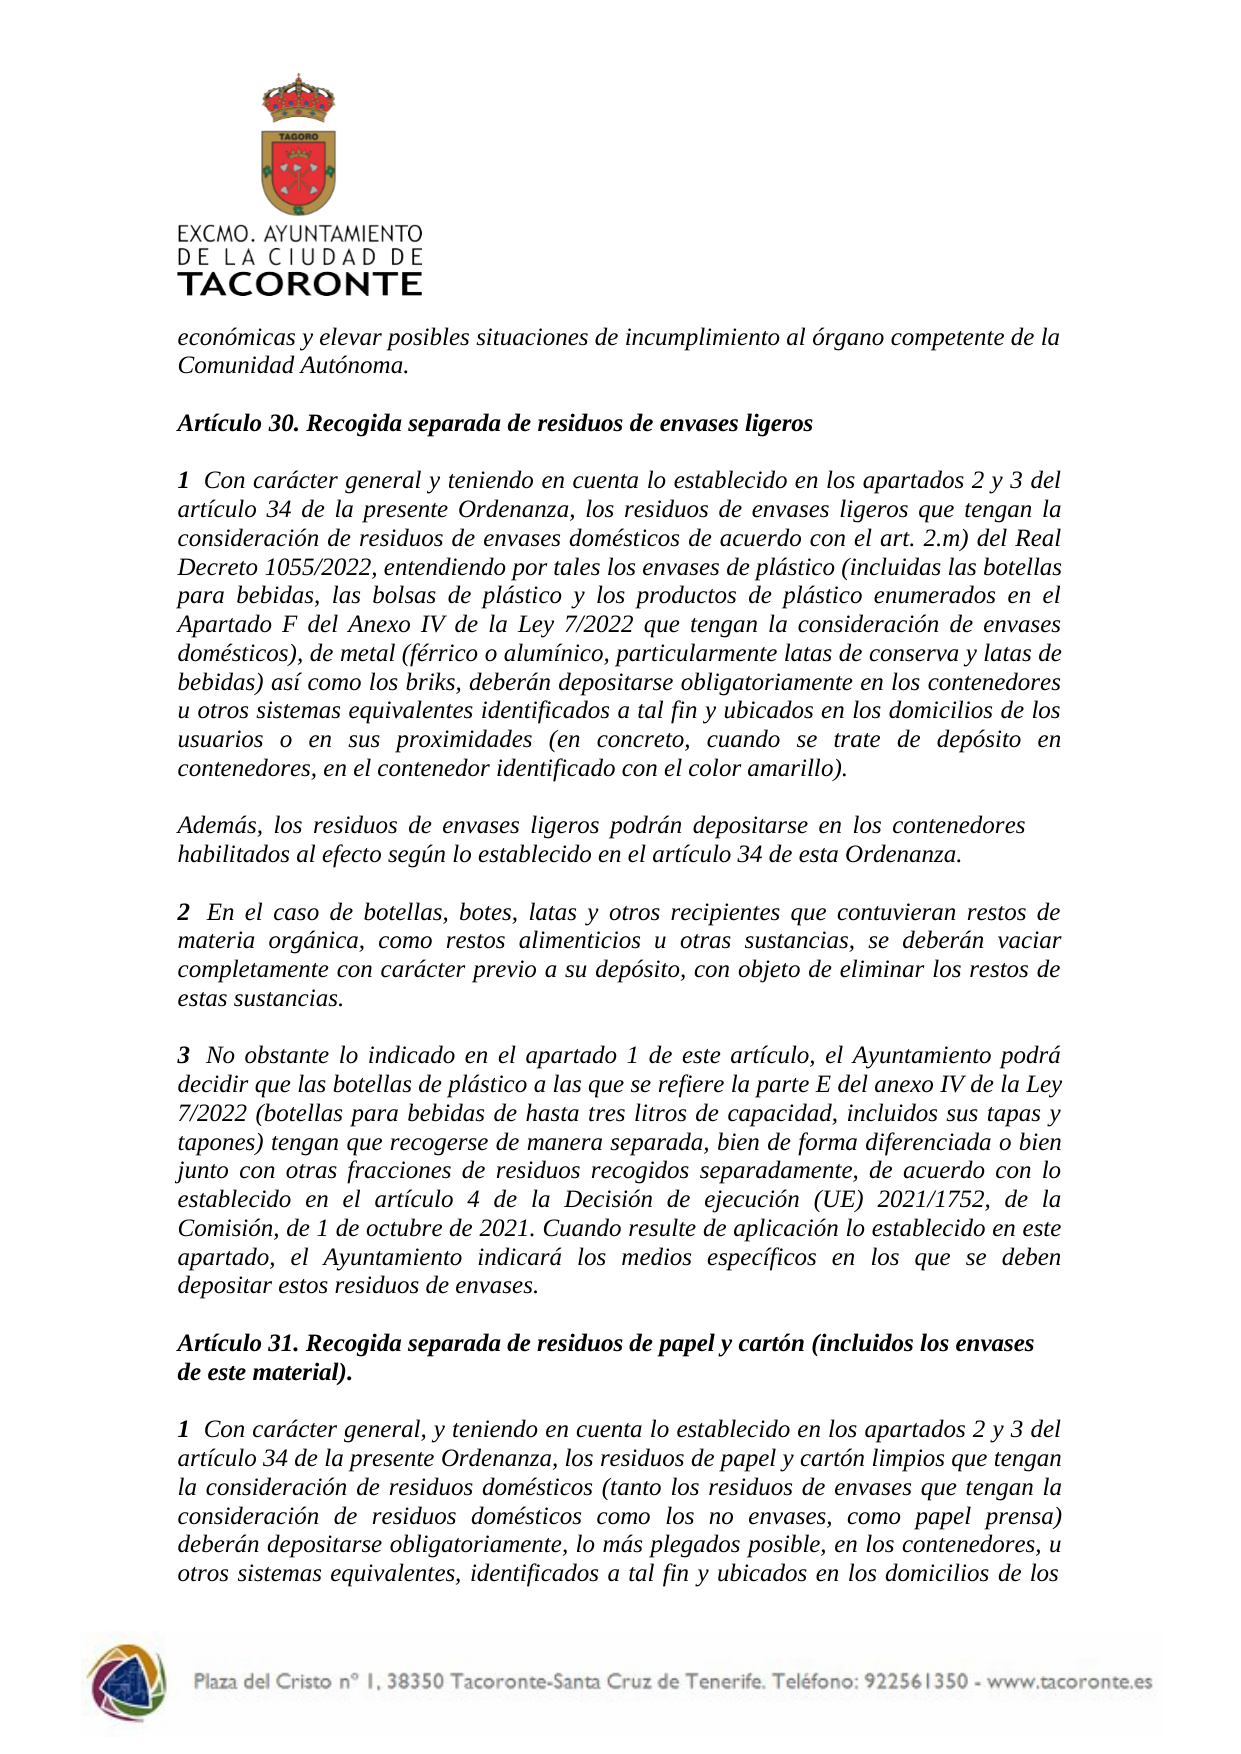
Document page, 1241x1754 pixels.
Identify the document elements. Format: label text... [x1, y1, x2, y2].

subtitle Artículo 30. Recogida separada de residuos de envases ligeros [177, 408, 1093, 437]
picture [80, 1631, 1163, 1737]
list No obstante lo indicado en el apartado 1 de este artículo, el Ayuntamiento podrá decidir que las botellas de plástico a las que se refiere la parte E del anexo IV de la Ley 7/2022 (botellas para bebidas de hasta tres litros de capacidad, incluidos sus tapas y tapones) tengan que recogerse de manera separada, bien de forma diferenciada o bien junto con otras fracciones de residuos recogidos separadamente, de acuerdo con lo establecido en el artículo 4 de la Decisión de ejecución (UE) 2021/1752, de la Comisión, de 1 de octubre de 2021. Cuando resulte de aplicación lo establecido en este apartado, el Ayuntamiento indicará los medios específicos en los que se deben depositar estos residuos de envases. [177, 1041, 1062, 1299]
picture [177, 73, 422, 296]
text económicas y elevar posibles situaciones de incumplimiento al órgano competente de la Comunidad Autónoma. [177, 322, 1093, 379]
list En el caso de botellas, botes, latas y otros recipientes que contuvieran restos de materia orgánica, como restos alimenticios u otras sustancias, se deberán vaciar completamente con carácter previo a su depósito, con objeto de eliminar los restos de estas sustancias. [177, 897, 1062, 1012]
text Además, los residuos de envases ligeros podrán depositarse en los contenedores habilitados al efecto según lo establecido en el artículo 34 de esta Ordenanza. [177, 811, 1093, 868]
list Con carácter general y teniendo en cuenta lo establecido en los apartados 2 y 3 del artículo 34 de la presente Ordenanza, los residuos de envases ligeros que tengan la consideración de residuos de envases domésticos de acuerdo con el art. 2.m) del Real Decreto 1055/2022, entendiendo por tales los envases de plástico (incluidas las botellas para bebidas, las bolsas de plástico y los productos de plástico enumerados en el Apartado F del Anexo IV de la Ley 7/2022 que tengan la consideración de envases domésticos), de metal (férrico o alumínico, particularmente latas de conserva y latas de bebidas) así como los briks, deberán depositarse obligatoriamente en los contenedores u otros sistemas equivalentes identificados a tal fin y ubicados en los domicilios de los usuarios o en sus proximidades (en concreto, cuando se trate de depósito en contenedores, en el contenedor identificado con el color amarillo). [177, 466, 1062, 782]
subtitle Artículo 31. Recogida separada de residuos de papel y cartón (incluidos los envases de este material). [177, 1328, 1046, 1386]
list Con carácter general, y teniendo en cuenta lo establecido en los apartados 2 y 3 del artículo 34 de la presente Ordenanza, los residuos de papel y cartón limpios que tengan la consideración de residuos domésticos (tanto los residuos de envases que tengan la consideración de residuos domésticos como los no envases, como papel prensa) deberán depositarse obligatoriamente, lo más plegados posible, en los contenedores, u otros sistemas equivalentes, identificados a tal fin y ubicados en los domicilios de los [177, 1414, 1063, 1587]
